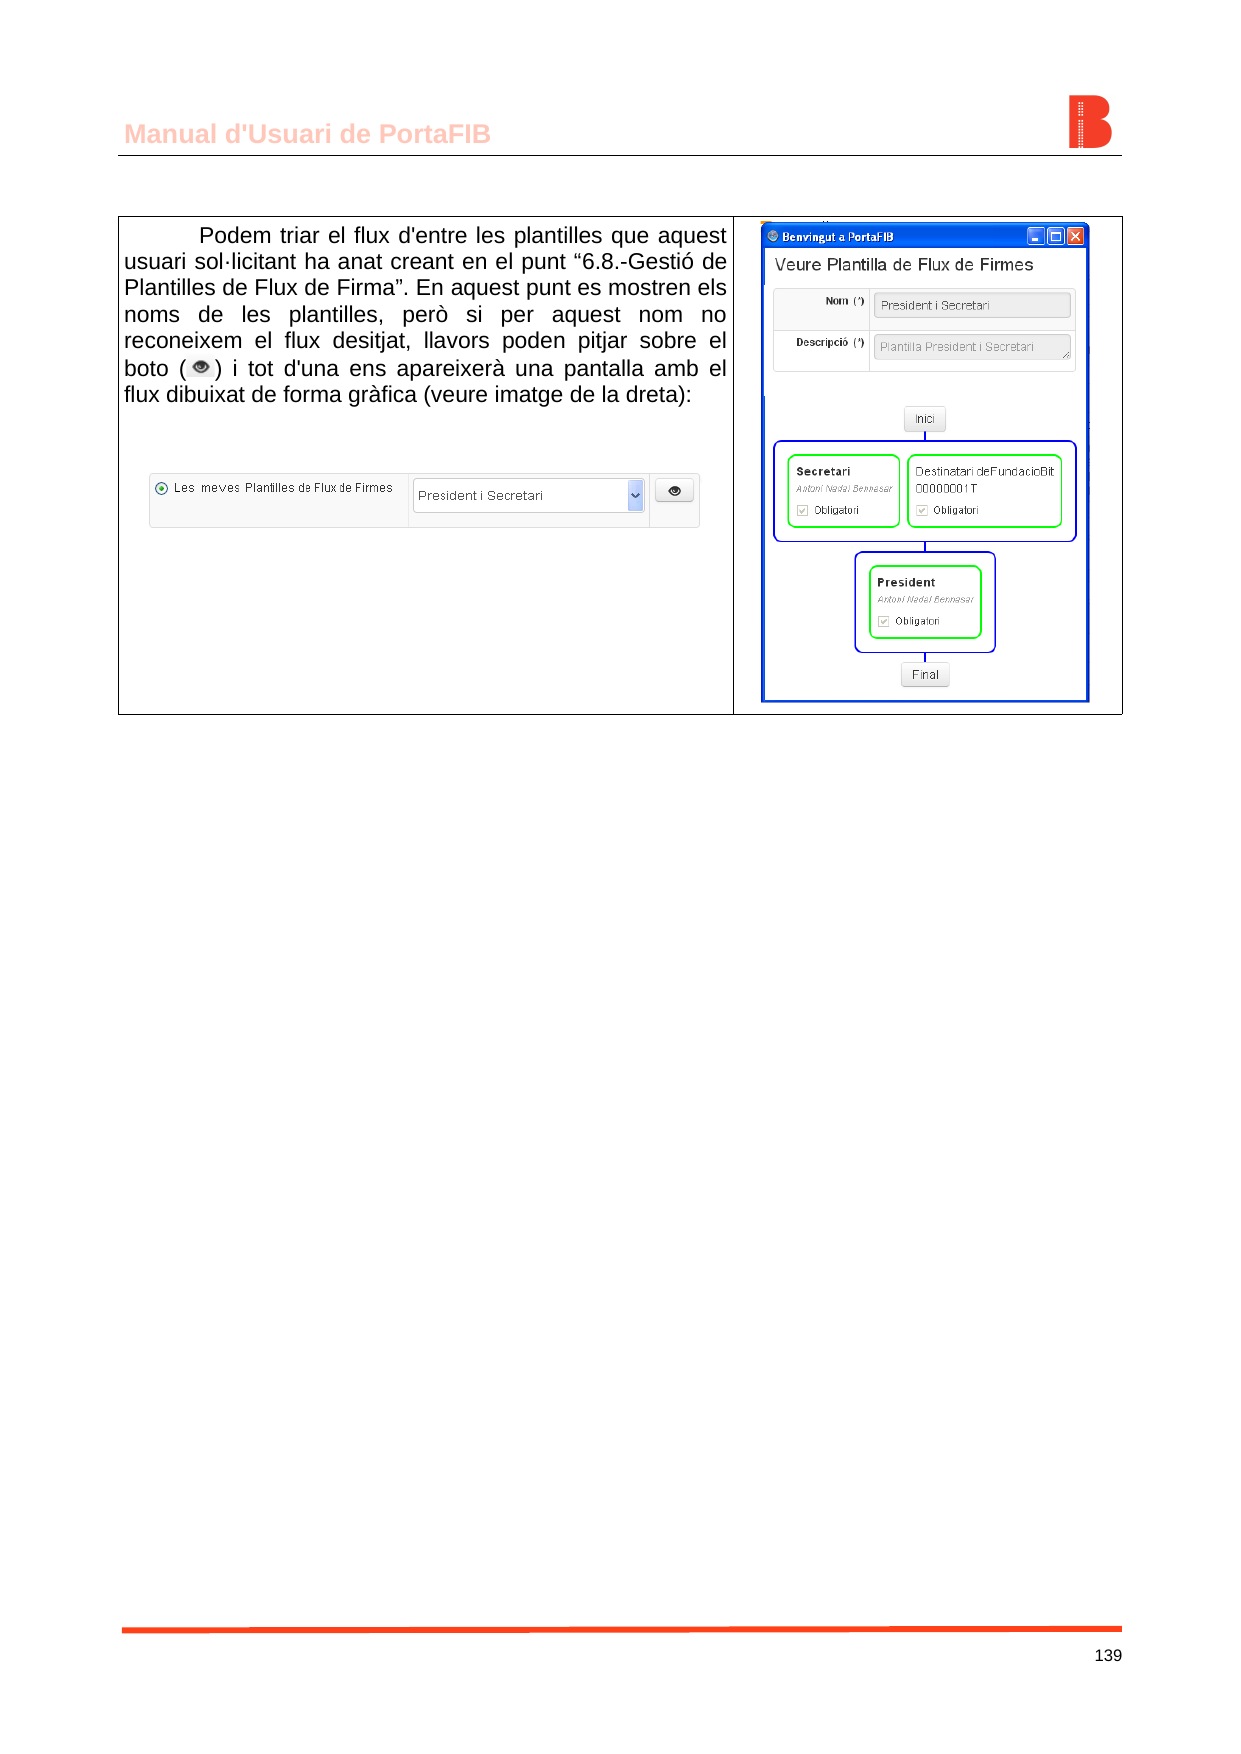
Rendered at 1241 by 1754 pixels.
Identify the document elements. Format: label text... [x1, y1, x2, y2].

picture [1063, 94, 1117, 150]
picture [137, 459, 714, 537]
picture [186, 353, 215, 377]
table_header [734, 217, 1122, 714]
table_header Podem triar el flux d'entre les plantilles que aquest usuari sol·licitant ha anat creant en el punt “6.8Gestió de Plantilles de Flux de Firma”. En aquest punt es mostren els noms de les plantilles, però si per aquest nom no reconeixem el flux desitjat, llavors poden pitjar sobre el boto () i tot d'una ens apareixerà una pantalla amb el flux dibuixat de forma gràfica (veure imatge de la dreta): [119, 217, 733, 714]
picture [760, 221, 1095, 708]
